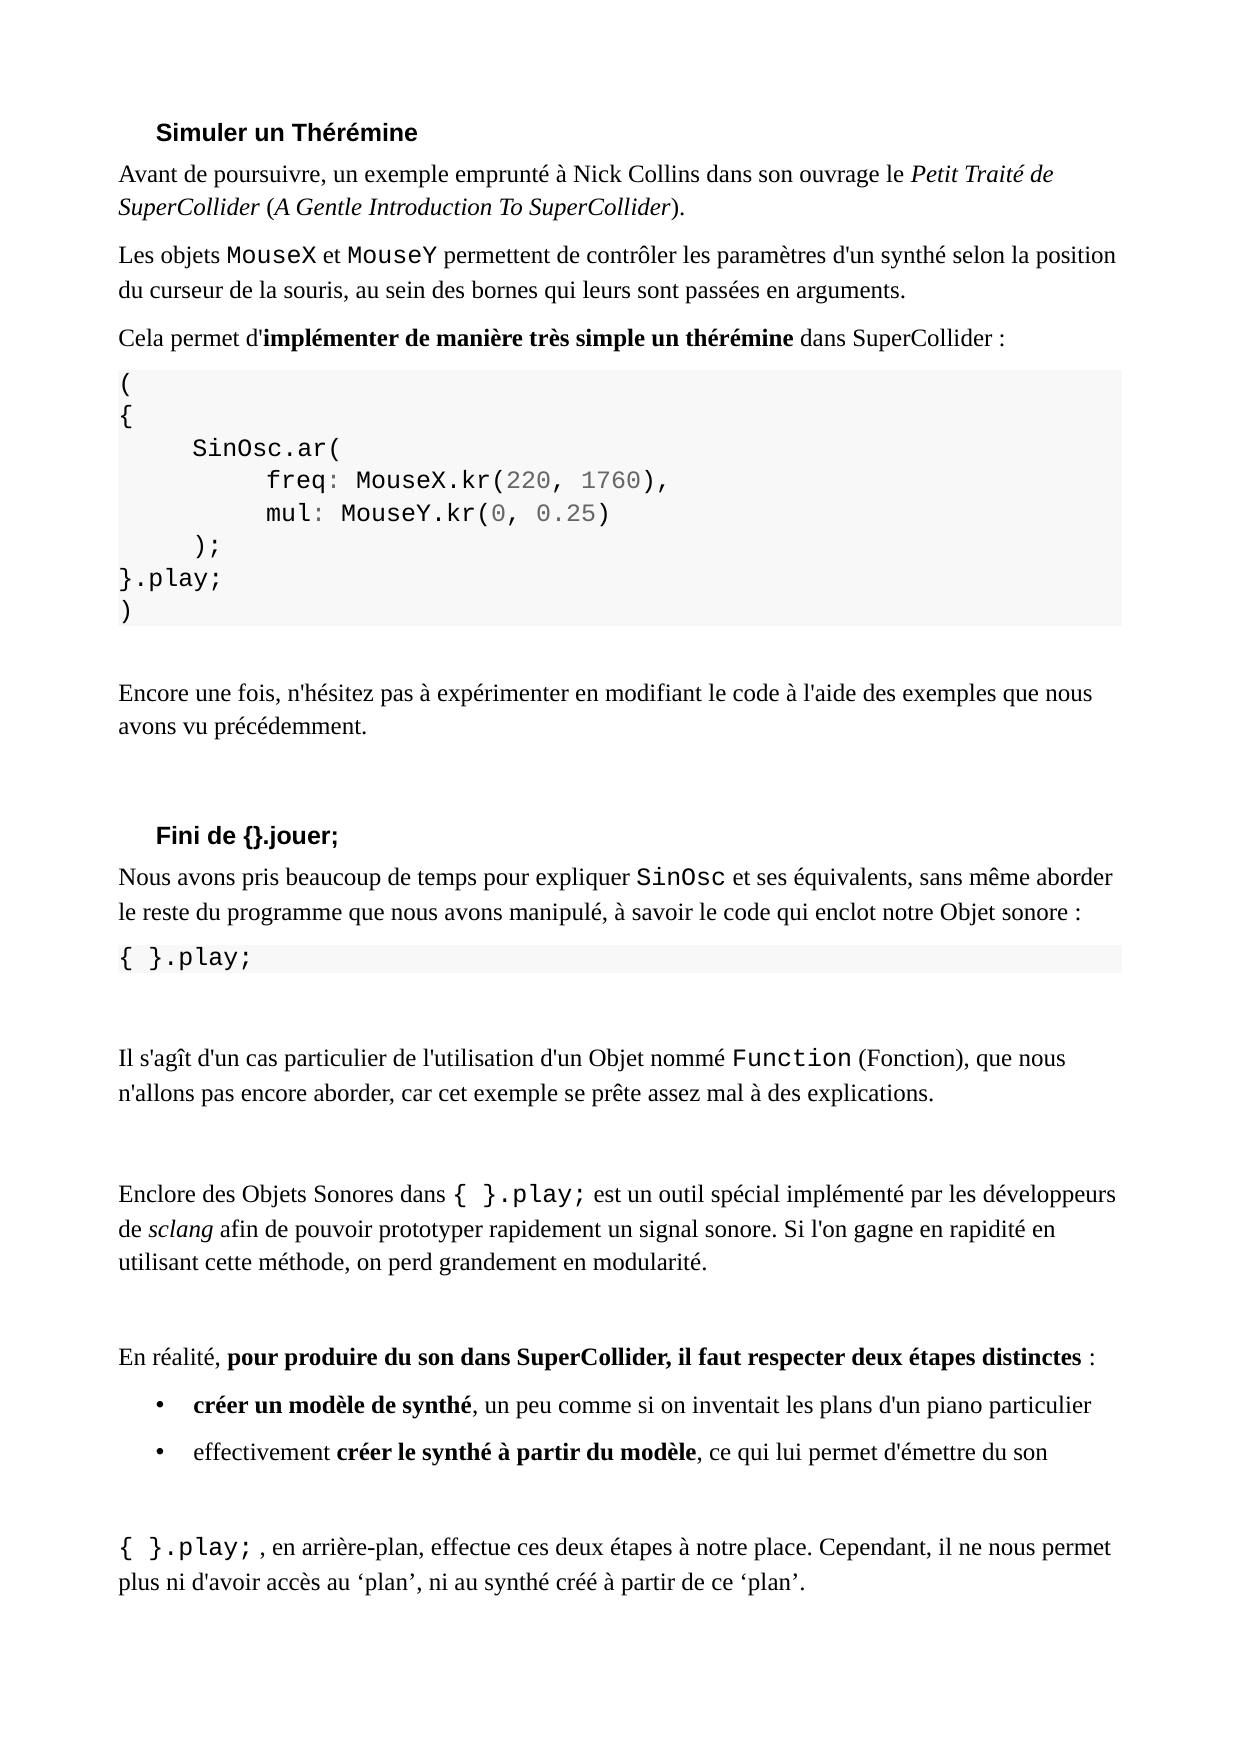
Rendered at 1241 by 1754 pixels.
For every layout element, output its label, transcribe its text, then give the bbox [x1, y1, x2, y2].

text }.play; [118, 565, 1122, 594]
text Enclore des Objets Sonores dans { }.play; est un outil spécial implémenté par les développeurs de sclang afin de pouvoir prototyper rapidement un signal sonore. Si l'on gagne en rapidité en utilisant cette méthode, on perd grandement en modularité. [118, 1179, 1122, 1276]
text ); [118, 533, 1122, 561]
text Cela permet d'implémenter de manière très simple un thérémine dans SuperCollider : [118, 323, 1122, 351]
subtitle Simuler un Thérémine [156, 118, 1122, 147]
text mul: MouseY.kr(0, 0.25) [118, 500, 1122, 529]
text En réalité, pour produire du son dans SuperCollider, il faut respecter deux étapes distinctes : [118, 1342, 1122, 1371]
list créer un modèle de synthé, un peu comme si on inventait les plans d'un piano particulier [156, 1390, 1122, 1418]
text Il s'agît d'un cas particulier de l'utilisation d'un Objet nommé Function (Fonction), que nous n'allons pas encore aborder, car cet exemple se prête assez mal à des explications. [118, 1043, 1122, 1106]
text { }.play; [118, 945, 1122, 973]
text freq: MouseX.kr(220, 1760), [118, 468, 1122, 496]
text { [118, 403, 1122, 431]
list effectivement créer le synthé à partir du modèle, ce qui lui permet d'émettre du son [156, 1437, 1122, 1466]
text ) [118, 598, 1122, 626]
text Avant de poursuivre, un exemple emprunté à Nick Collins dans son ouvrage le Petit Traité de SuperCollider (A Gentle Introduction To SuperCollider). [118, 159, 1122, 221]
text SinOsc.ar( [118, 435, 1122, 464]
text Les objets MouseX et MouseY permettent de contrôler les paramètres d'un synthé selon la position du curseur de la souris, au sein des bornes qui leurs sont passées en arguments. [118, 240, 1122, 304]
subtitle Fini de {}.jouer; [156, 821, 1122, 849]
text Encore une fois, n'hésitez pas à expérimenter en modifiant le code à l'aide des exemples que nous avons vu précédemment. [118, 678, 1122, 740]
text ( [118, 370, 1122, 399]
text Nous avons pris beaucoup de temps pour expliquer SinOsc et ses équivalents, sans même aborder le reste du programme que nous avons manipulé, à savoir le code qui enclot notre Objet sonore : [118, 862, 1122, 926]
text { }.play; , en arrière-plan, effectue ces deux étapes à notre place. Cependant, il ne nous permet plus ni d'avoir accès au ‘plan’, ni au synthé créé à partir de ce ‘plan’. [118, 1532, 1122, 1596]
